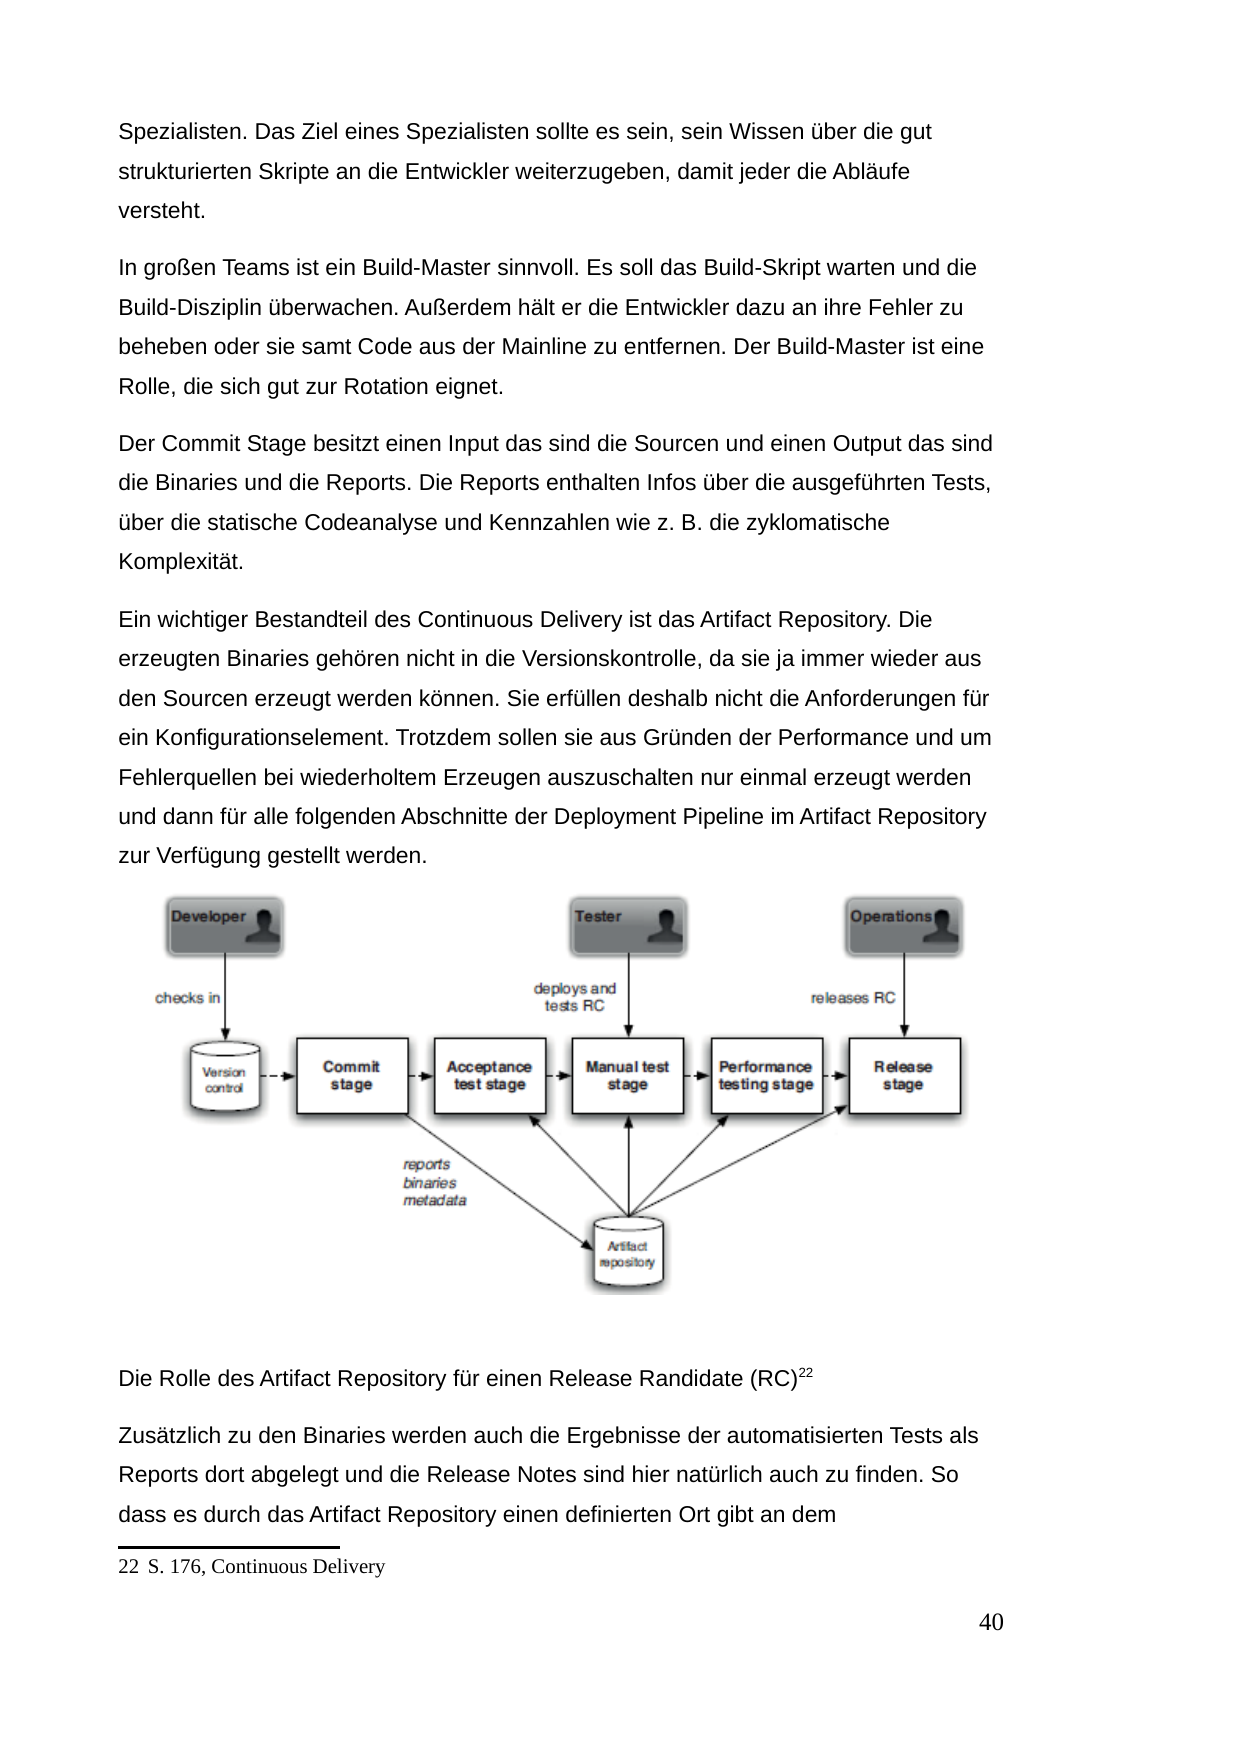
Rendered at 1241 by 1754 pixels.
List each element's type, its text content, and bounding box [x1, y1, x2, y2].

text In großen Teams ist ein Build-Master sinnvoll. Es soll das Build-Skript warten und die Build-Disziplin überwachen. Außerdem hält er die Entwickler dazu an ihre Fehler zu beheben oder sie samt Code aus der Mainline zu entfernen. Der Build-Master ist eine Rolle, die sich gut zur Rotation eignet. [118, 254, 1004, 399]
text Der Commit Stage besitzt einen Input das sind die Sourcen und einen Output das sind die Binaries und die Reports. Die Reports enthalten Infos über die ausgeführten Tests, über die statische Codeanalyse und Kennzahlen wie z. B. die zyklomatische Komplexität. [118, 430, 1004, 575]
text Zusätzlich zu den Binaries werden auch die Ergebnisse der automatisierten Tests als Reports dort abgelegt und die Release Notes sind hier natürlich auch zu finden. So dass es durch das Artifact Repository einen definierten Ort gibt an dem [118, 1422, 1004, 1527]
text Spezialisten. Das Ziel eines Spezialisten sollte es sein, sein Wissen über die gut strukturierten Skripte an die Entwickler weiterzugeben, damit jeder die Abläufe versteht. [118, 118, 1004, 223]
text S. 176, Continuous Delivery [118, 1553, 1004, 1578]
text Die Rolle des Artifact Repository für einen Release Randidate (RC) [118, 1365, 1004, 1391]
text Ein wichtiger Bestandteil des Continuous Delivery ist das Artifact Repository. Die erzeugten Binaries gehören nicht in die Versionskontrolle, da sie ja immer wieder aus den Sourcen erzeugt werden können. Sie erfüllen deshalb nicht die Anforderungen für ein Konfigurationselement. Trotzdem sollen sie aus Gründen der Performance und um Fehlerquellen bei wiederholtem Erzeugen auszuschalten nur einmal erzeugt werden und dann für alle folgenden Abschnitte der Deployment Pipeline im Artifact Repository zur Verfügung gestellt werden. [118, 606, 1004, 869]
picture [151, 881, 971, 1295]
